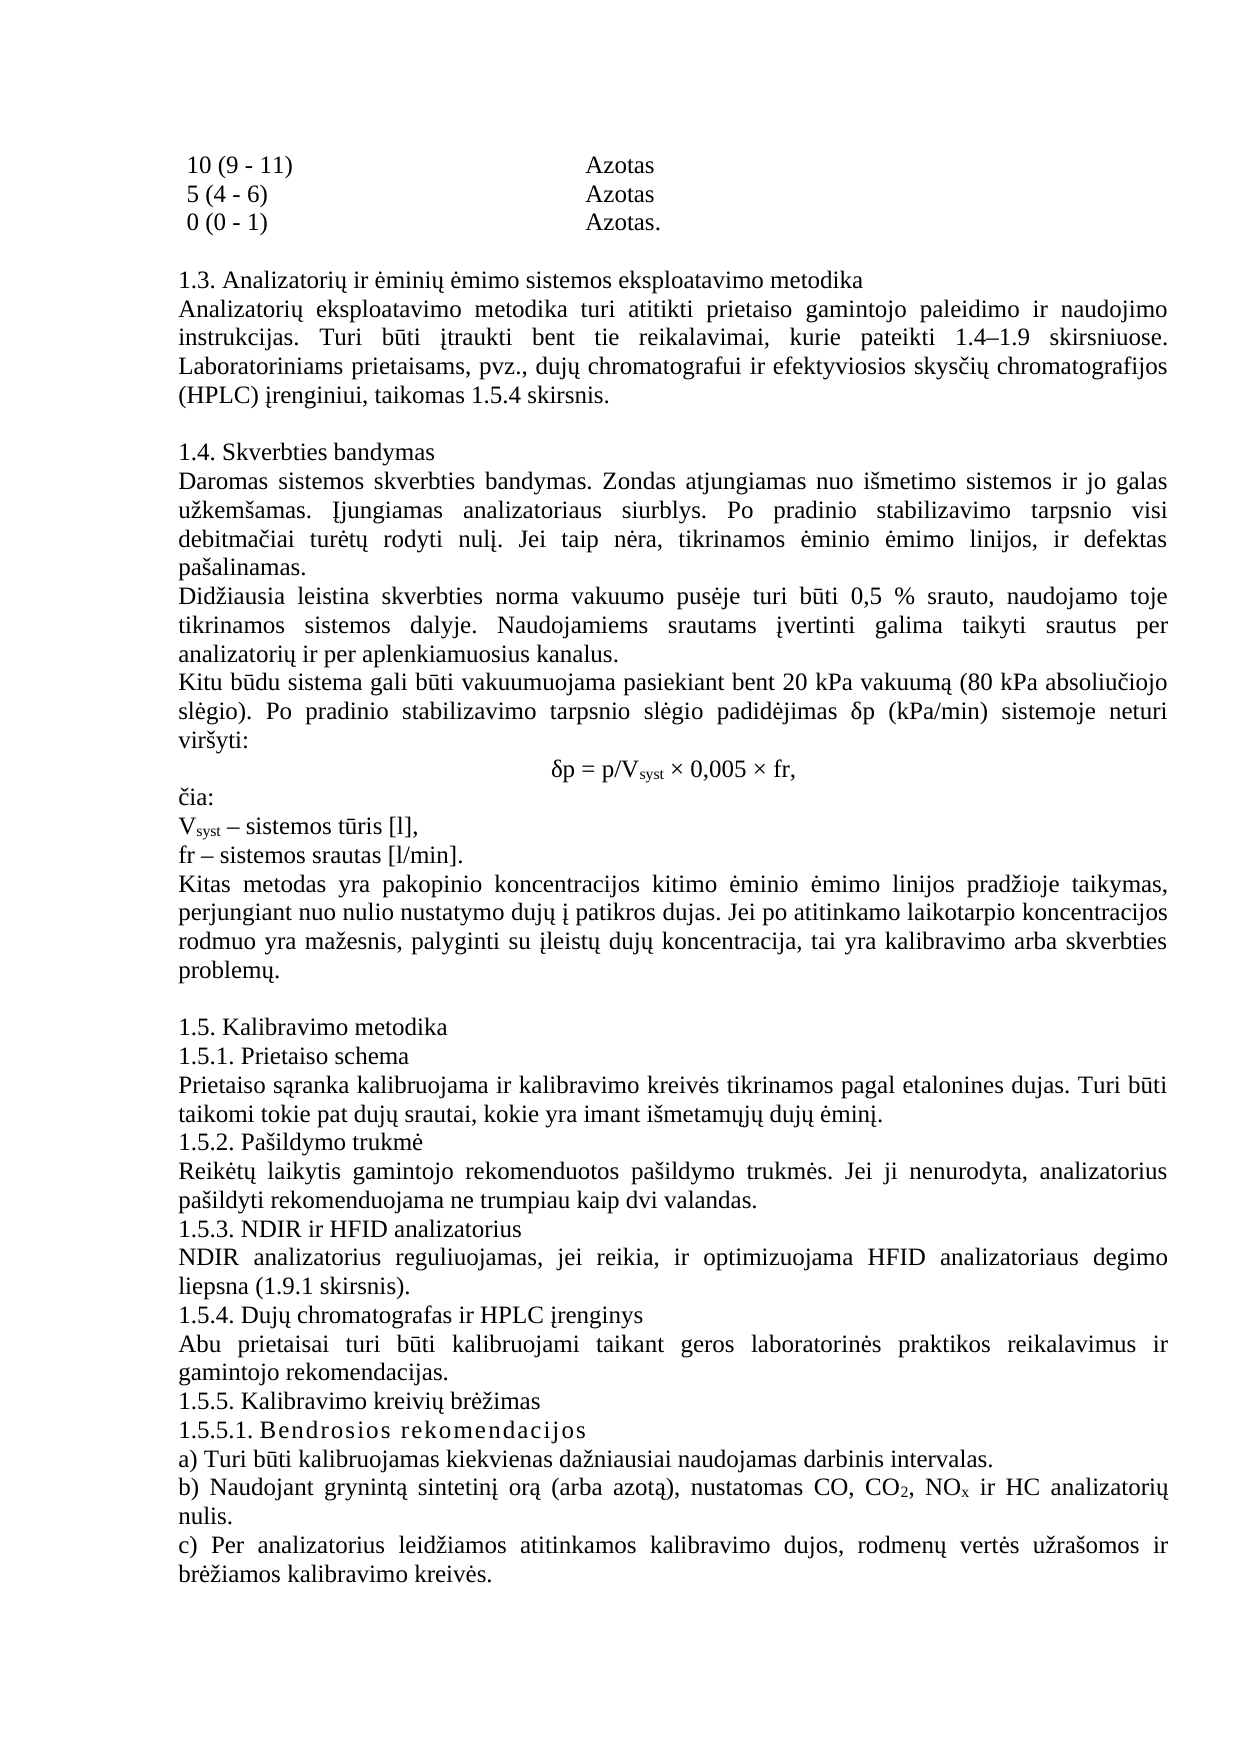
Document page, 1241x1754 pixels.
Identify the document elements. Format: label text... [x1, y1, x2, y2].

text Vsyst – sistemos tūris [l], [178, 811, 1169, 840]
text 1.5.3. NDIR ir HFID analizatorius [178, 1214, 1169, 1242]
table_cell Azotas. [581, 208, 876, 236]
text 1.5.2. Pašildymo trukmė [178, 1127, 1169, 1156]
text c) Per analizatorius leidžiamos atitinkamos kalibravimo dujos, rodmenų vertės užrašomos ir brėžiamos kalibravimo kreivės. [178, 1530, 1169, 1587]
text Kitu būdu sistema gali būti vakuumuojama pasiekiant bent 20 kPa vakuumą (80 kPa absoliučiojo slėgio). Po pradinio stabilizavimo tarpsnio slėgio padidėjimas δp (kPa/min) sistemoje neturi viršyti: [178, 667, 1169, 754]
text NDIR analizatorius reguliuojamas, jei reikia, ir optimizuojama HFID analizatoriaus degimo liepsna (1.9.1 skirsnis). [178, 1242, 1169, 1300]
text Daromas sistemos skverbties bandymas. Zondas atjungiamas nuo išmetimo sistemos ir jo galas užkemšamas. Įjungiamas analizatoriaus siurblys. Po pradinio stabilizavimo tarpsnio visi debitmačiai turėtų rodyti nulį. Jei taip nėra, tikrinamos ėminio ėmimo linijos, ir defektas pašalinamas. [178, 466, 1169, 581]
text čia: [178, 782, 1169, 811]
text Didžiausia leistina skverbties norma vakuumo pusėje turi būti 0,5 % srauto, naudojamo toje tikrinamos sistemos dalyje. Naudojamiems srautams įvertinti galima taikyti srautus per analizatorių ir per aplenkiamuosius kanalus. [178, 581, 1169, 667]
text 1.5. Kalibravimo metodika [178, 1012, 1169, 1041]
text 1.5.5. Kalibravimo kreivių brėžimas [178, 1386, 1169, 1415]
text δp = p/Vsyst × 0,005 × fr, [178, 754, 1169, 782]
text fr – sistemos srautas [l/min]. [178, 840, 1169, 869]
table_cell 5 (4 - 6) [182, 179, 581, 207]
table_cell Azotas [581, 150, 876, 179]
text b) Naudojant grynintą sintetinį orą (arba azotą), nustatomas CO, CO2, NOx ir HC analizatorių nulis. [178, 1472, 1169, 1530]
text Kitas metodas yra pakopinio koncentracijos kitimo ėminio ėmimo linijos pradžioje taikymas, perjungiant nuo nulio nustatymo dujų į patikros dujas. Jei po atitinkamo laikotarpio koncentracijos rodmuo yra mažesnis, palyginti su įleistų dujų koncentracija, tai yra kalibravimo arba skverbties problemų. [178, 869, 1169, 984]
text Abu prietaisai turi būti kalibruojami taikant geros laboratorinės praktikos reikalavimus ir gamintojo rekomendacijas. [178, 1329, 1169, 1386]
text 1.3. Analizatorių ir ėminių ėmimo sistemos eksploatavimo metodika [178, 265, 1169, 294]
text 1.5.5.1. Bendrosios rekomendacijos [178, 1415, 1169, 1444]
table_cell 0 (0 - 1) [182, 208, 581, 236]
table_cell Azotas [581, 179, 876, 207]
text Prietaiso sąranka kalibruojama ir kalibravimo kreivės tikrinamos pagal etalonines dujas. Turi būti taikomi tokie pat dujų srautai, kokie yra imant išmetamųjų dujų ėminį. [178, 1070, 1169, 1127]
text Analizatorių eksploatavimo metodika turi atitikti prietaiso gamintojo paleidimo ir naudojimo instrukcijas. Turi būti įtraukti bent tie reikalavimai, kurie pateikti 1.4–1.9 skirsniuose. Laboratoriniams prietaisams, pvz., dujų chromatografui ir efektyviosios skysčių chromatografijos (HPLC) įrenginiui, taikomas 1.5.4 skirsnis. [178, 294, 1169, 409]
table_cell 10 (9 - 11) [182, 150, 581, 179]
text Reikėtų laikytis gamintojo rekomenduotos pašildymo trukmės. Jei ji nenurodyta, analizatorius pašildyti rekomenduojama ne trumpiau kaip dvi valandas. [178, 1156, 1169, 1214]
text 1.5.1. Prietaiso schema [178, 1041, 1169, 1070]
text a) Turi būti kalibruojamas kiekvienas dažniausiai naudojamas darbinis intervalas. [178, 1444, 1169, 1472]
text 1.4. Skverbties bandymas [178, 437, 1169, 466]
text 1.5.4. Dujų chromatografas ir HPLC įrenginys [178, 1300, 1169, 1329]
